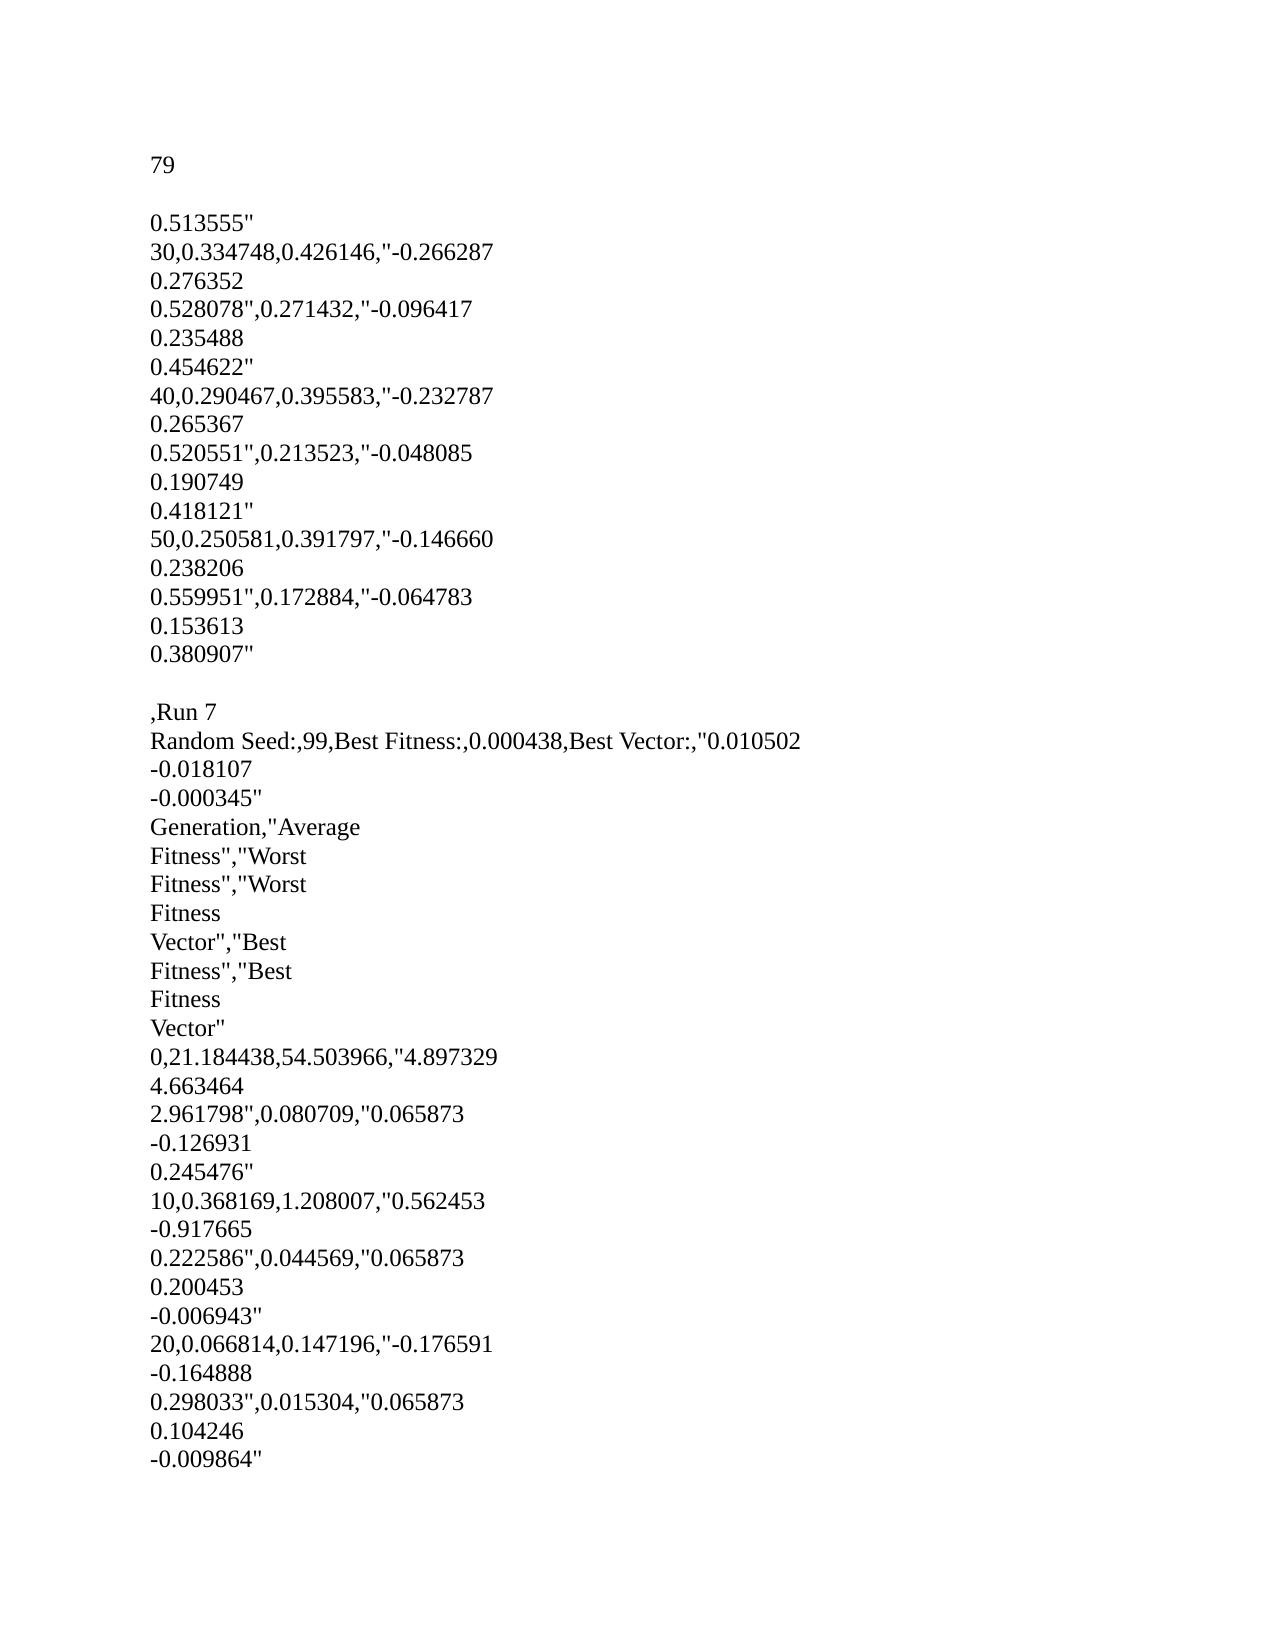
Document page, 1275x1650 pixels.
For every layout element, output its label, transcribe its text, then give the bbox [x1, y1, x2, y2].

text Fitness","Best [150, 956, 1125, 984]
text 0.190749 [150, 467, 1125, 496]
text 40,0.290467,0.395583,"-0.232787 [150, 381, 1125, 409]
text 0.222586",0.044569,"0.065873 [150, 1243, 1125, 1272]
text 0.528078",0.271432,"-0.096417 [150, 294, 1125, 323]
text 50,0.250581,0.391797,"-0.146660 [150, 524, 1125, 553]
text -0.006943" [150, 1301, 1125, 1329]
text ,Run 7 [150, 697, 1125, 726]
text Generation,"Average [150, 812, 1125, 841]
text 0.153613 [150, 611, 1125, 639]
text Fitness [150, 898, 1125, 927]
text 10,0.368169,1.208007,"0.562453 [150, 1186, 1125, 1214]
text Random Seed:,99,Best Fitness:,0.000438,Best Vector:,"0.010502 [150, 726, 1125, 754]
text 0.200453 [150, 1272, 1125, 1301]
text 0.265367 [150, 409, 1125, 438]
text -0.164888 [150, 1358, 1125, 1387]
text 0.513555" [150, 208, 1125, 237]
text 0.559951",0.172884,"-0.064783 [150, 582, 1125, 611]
text 20,0.066814,0.147196,"-0.176591 [150, 1329, 1125, 1358]
text -0.917665 [150, 1214, 1125, 1243]
text 2.961798",0.080709,"0.065873 [150, 1099, 1125, 1128]
text 0.454622" [150, 352, 1125, 381]
text 0.235488 [150, 323, 1125, 352]
text -0.009864" [150, 1444, 1125, 1473]
text 30,0.334748,0.426146,"-0.266287 [150, 237, 1125, 266]
text -0.000345" [150, 783, 1125, 812]
text 0.380907" [150, 639, 1125, 668]
text 0.238206 [150, 553, 1125, 582]
text Fitness","Worst [150, 841, 1125, 869]
text 0.104246 [150, 1416, 1125, 1444]
text Fitness [150, 984, 1125, 1013]
text 0.298033",0.015304,"0.065873 [150, 1387, 1125, 1416]
text 0.520551",0.213523,"-0.048085 [150, 438, 1125, 467]
text Vector","Best [150, 927, 1125, 956]
text 4.663464 [150, 1071, 1125, 1099]
text Fitness","Worst [150, 869, 1125, 898]
text Vector" [150, 1013, 1125, 1042]
text -0.126931 [150, 1128, 1125, 1157]
text 0.276352 [150, 266, 1125, 294]
text 0,21.184438,54.503966,"4.897329 [150, 1042, 1125, 1071]
text 0.418121" [150, 496, 1125, 524]
text -0.018107 [150, 754, 1125, 783]
text 0.245476" [150, 1157, 1125, 1186]
